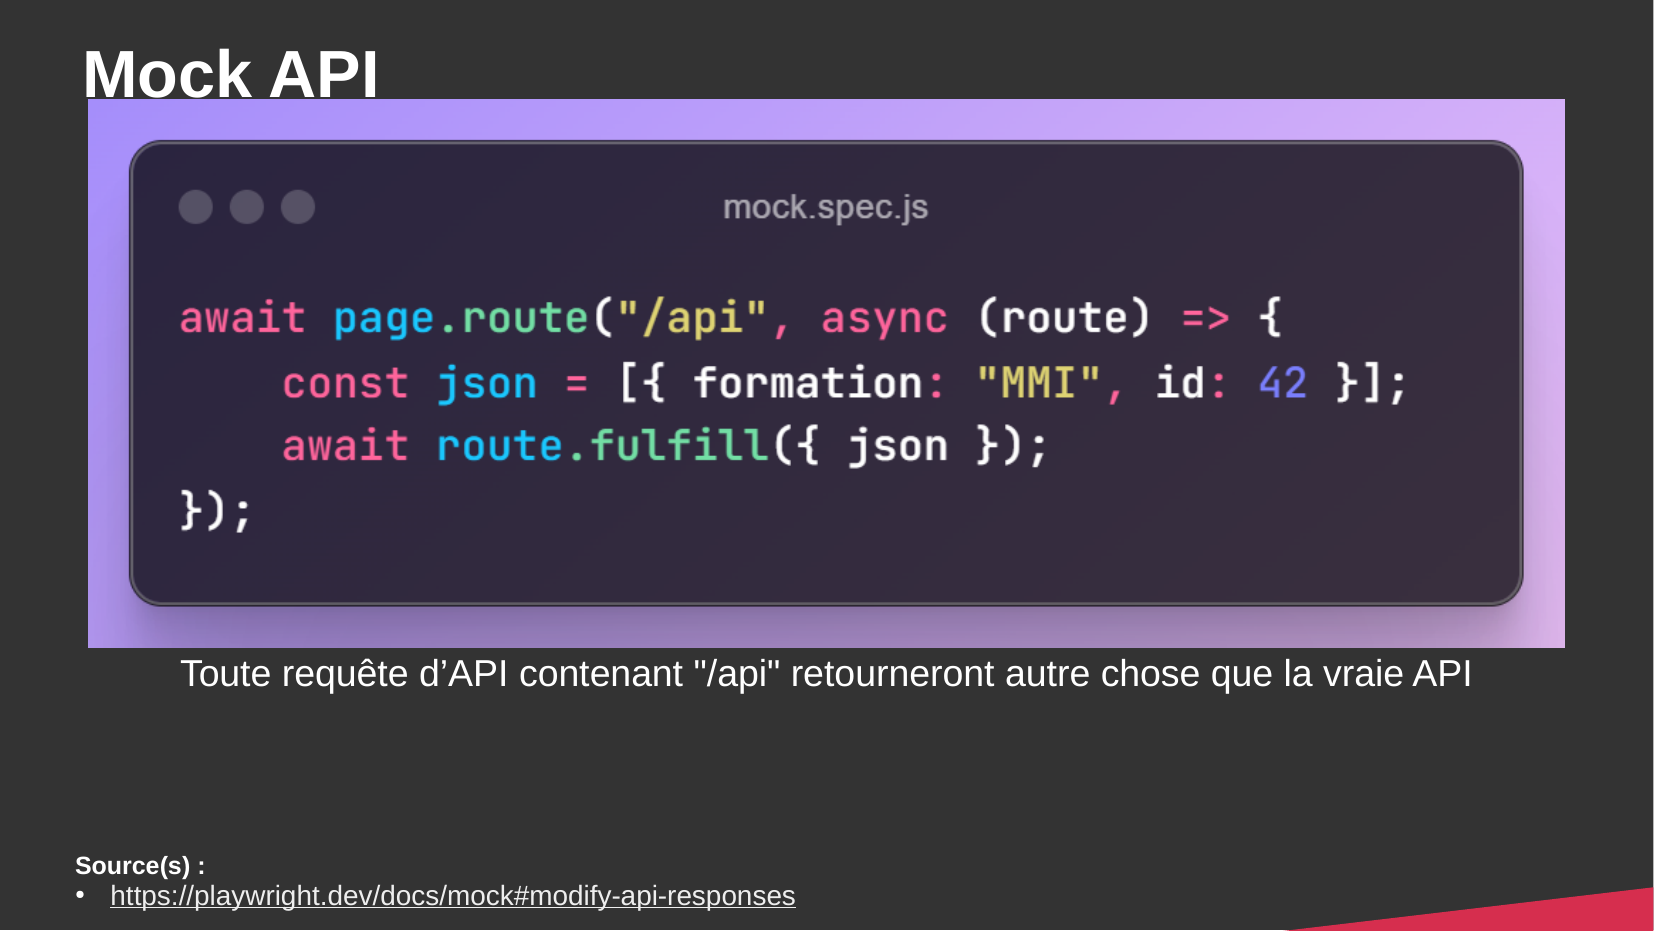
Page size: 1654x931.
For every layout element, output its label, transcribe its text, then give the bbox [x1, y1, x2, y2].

picture [88, 99, 1565, 648]
text_box Toute requête d’API contenant "/api" retourneront autre chose que la vraie API [141, 645, 1512, 704]
text_box Source(s) : https://playwright.dev/docs/mock#modify-api-responses [60, 750, 1546, 919]
title Mock API [82, 37, 1571, 112]
text_box [1282, 887, 1654, 931]
